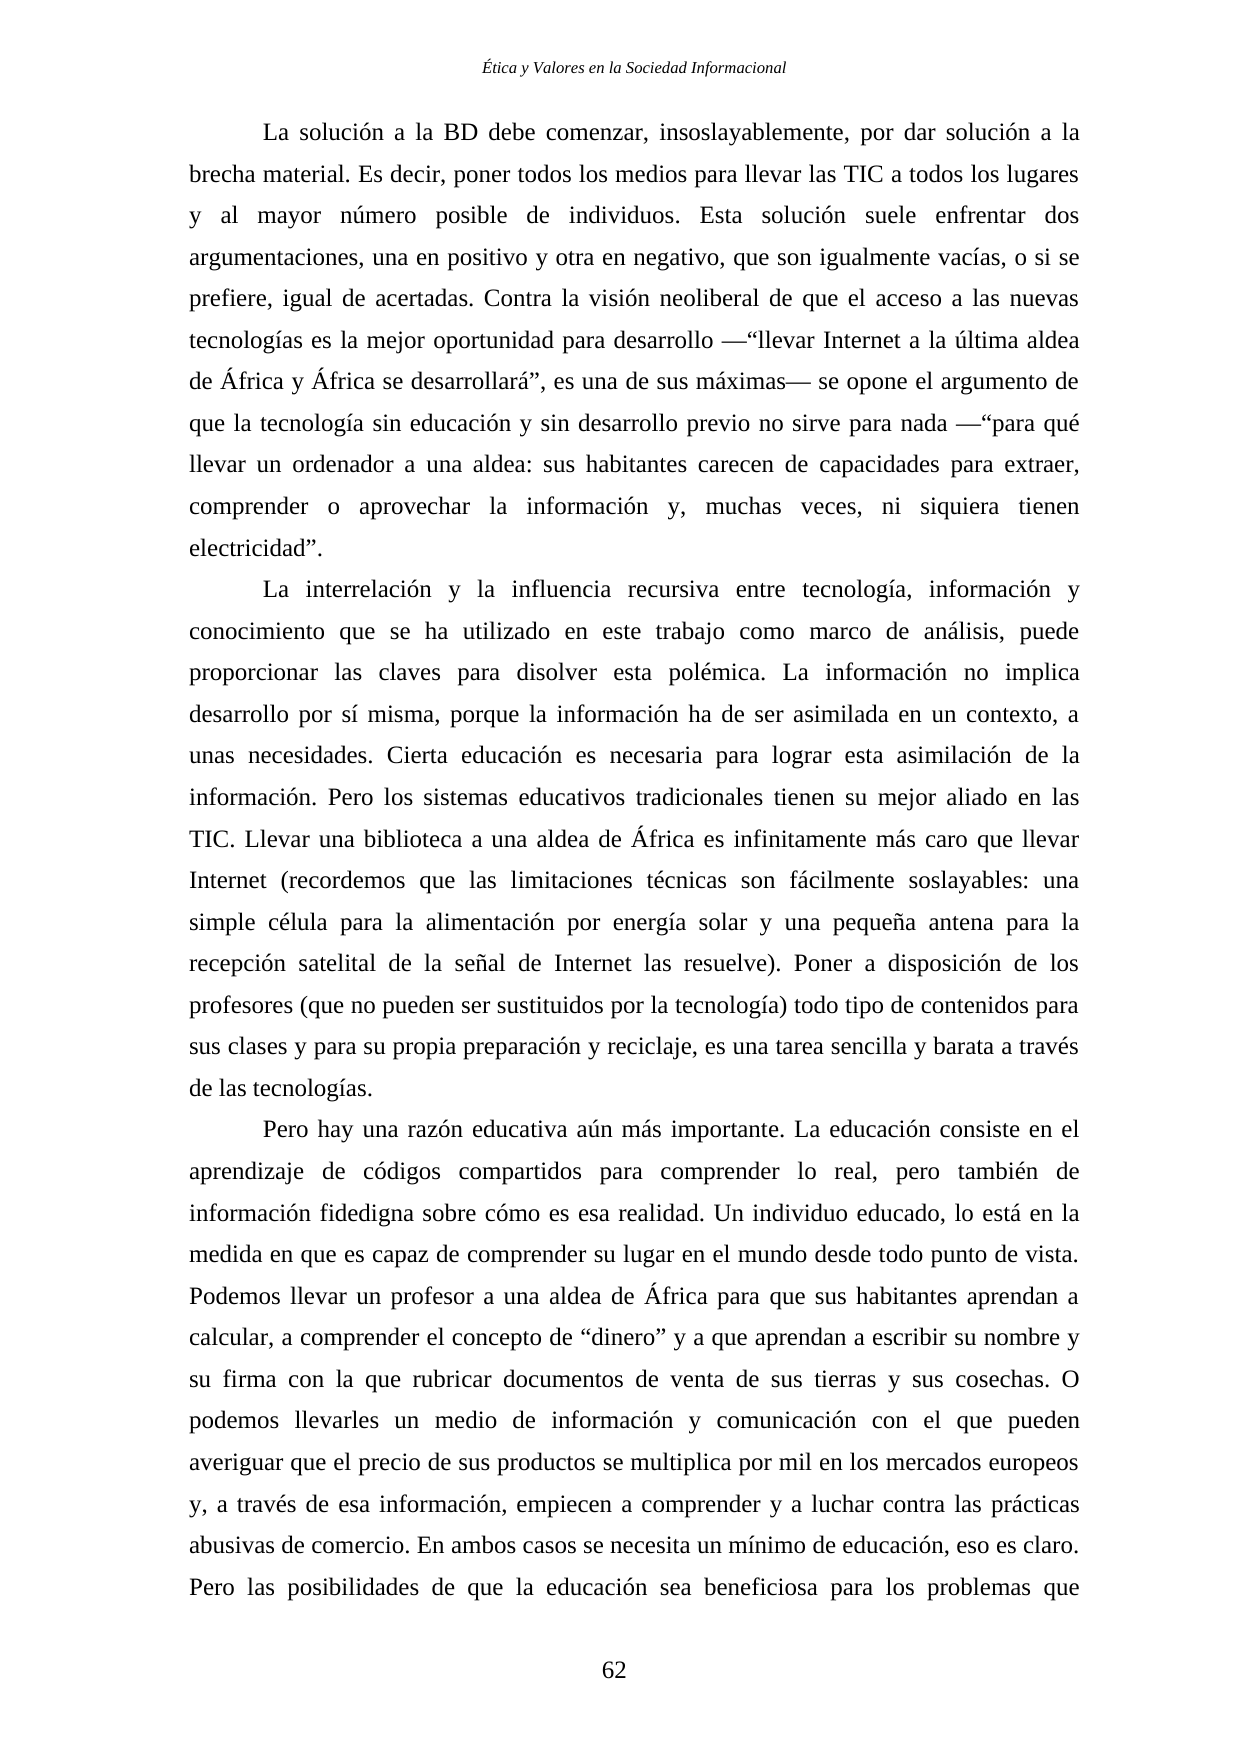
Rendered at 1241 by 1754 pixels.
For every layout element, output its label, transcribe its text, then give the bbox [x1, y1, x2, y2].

text La interrelación y la influencia recursiva entre tecnología, información y conocimiento que se ha utilizado en este trabajo como marco de análisis, puede proporcionar las claves para disolver esta polémica. La información no implica desarrollo por sí misma, porque la información ha de ser asimilada en un contexto, a unas necesidades. Cierta educación es necesaria para lograr esta asimilación de la información. Pero los sistemas educativos tradicionales tienen su mejor aliado en las TIC. Llevar una biblioteca a una aldea de África es infinitamente más caro que llevar Internet (recordemos que las limitaciones técnicas son fácilmente soslayables: una simple célula para la alimentación por energía solar y una pequeña antena para la recepción satelital de la señal de Internet las resuelve). Poner a disposición de los profesores (que no pueden ser sustituidos por la tecnología) todo tipo de contenidos para sus clases y para su propia preparación y reciclaje, es una tarea sencilla y barata a través de las tecnologías. [189, 575, 1081, 1102]
text La solución a la BD debe comenzar, insoslayablemente, por dar solución a la brecha material. Es decir, poner todos los medios para llevar las TIC a todos los lugares y al mayor número posible de individuos. Esta solución suele enfrentar dos argumentaciones, una en positivo y otra en negativo, que son igualmente vacías, o si se prefiere, igual de acertadas. Contra la visión neoliberal de que el acceso a las nuevas tecnologías es la mejor oportunidad para desarrollo —“llevar Internet a la última aldea de África y África se desarrollará”, es una de sus máximas— se opone el argumento de que la tecnología sin educación y sin desarrollo previo no sirve para nada —“para qué llevar un ordenador a una aldea: sus habitantes carecen de capacidades para extraer, comprender o aprovechar la información y, muchas veces, ni siquiera tienen electricidad”. [189, 118, 1081, 561]
text Pero hay una razón educativa aún más importante. La educación consiste en el aprendizaje de códigos compartidos para comprender lo real, pero también de información fidedigna sobre cómo es esa realidad. Un individuo educado, lo está en la medida en que es capaz de comprender su lugar en el mundo desde todo punto de vista. Podemos llevar un profesor a una aldea de África para que sus habitantes aprendan a calcular, a comprender el concepto de “dinero” y a que aprendan a escribir su nombre y su firma con la que rubricar documentos de venta de sus tierras y sus cosechas. O podemos llevarles un medio de información y comunicación con el que pueden averiguar que el precio de sus productos se multiplica por mil en los mercados europeos y, a través de esa información, empiecen a comprender y a luchar contra las prácticas abusivas de comercio. En ambos casos se necesita un mínimo de educación, eso es claro. Pero las posibilidades de que la educación sea beneficiosa para los problemas que [189, 1116, 1081, 1601]
